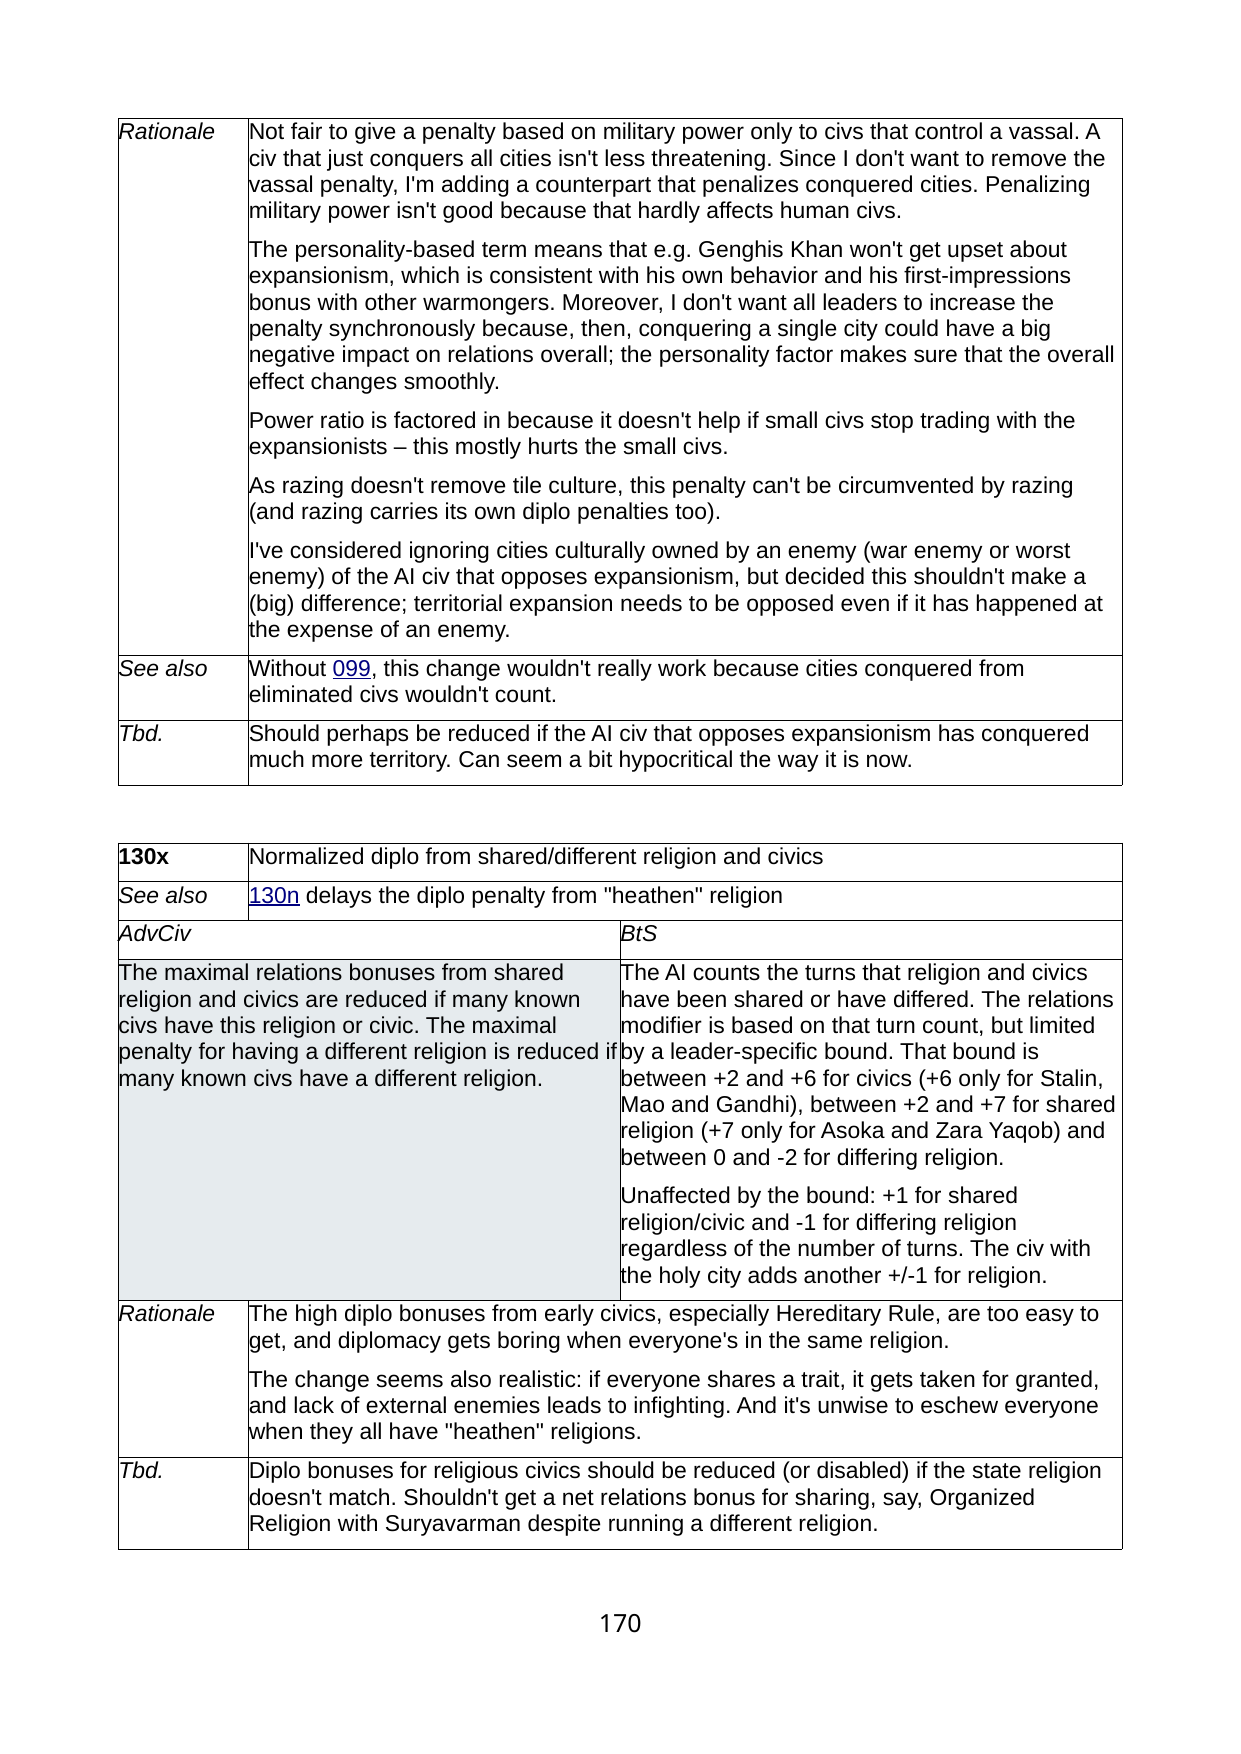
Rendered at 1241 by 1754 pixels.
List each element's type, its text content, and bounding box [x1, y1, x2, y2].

table_cell Rationale [119, 1301, 248, 1457]
table_cell The high diplo bonuses from early civics, especially Hereditary Rule, are too easy to get, and diplomacy gets boring when everyone's in the same religion. The change seems also realistic: if everyone shares a trait, it gets taken for granted, and lack of external enemies leads to infighting. And it's unwise to eschew everyone when they all have "heathen" religions. [249, 1301, 1122, 1457]
table_cell AdvCiv [119, 921, 620, 959]
table_header 130x [119, 844, 248, 881]
table_cell Diplo bonuses for religious civics should be reduced (or disabled) if the state religion doesn't match. Shouldn't get a net relations bonus for sharing, say, Organized Religion with Suryavarman despite running a different religion. [249, 1458, 1122, 1548]
table_cell The maximal relations bonuses from shared religion and civics are reduced if many known civs have this religion or civic. The maximal penalty for having a different religion is reduced if many known civs have a different religion. [119, 960, 620, 1300]
table_cell Rationale [119, 119, 248, 654]
table_cell Should perhaps be reduced if the AI civ that opposes expansionism has conquered much more territory. Can seem a bit hypocritical the way it is now. [249, 721, 1122, 785]
table_cell Without 099, this change wouldn't really work because cities conquered from eliminated civs wouldn't count. [249, 656, 1122, 720]
table_cell Tbd. [119, 721, 248, 785]
table_cell 130n delays the diplo penalty from "heathen" religion [249, 882, 1122, 920]
table_cell BtS [621, 921, 1122, 959]
table_cell See also [119, 882, 248, 920]
table_cell Tbd. [119, 1458, 248, 1548]
table_cell The AI counts the turns that religion and civics have been shared or have differed. The relations modifier is based on that turn count, but limited by a leader-specific bound. That bound is between +2 and +6 for civics (+6 only for Stalin, Mao and Gandhi), between +2 and +7 for shared religion (+7 only for Asoka and Zara Yaqob) and between 0 and -2 for differing religion. Unaffected by the bound: +1 for shared religion/civic and -1 for differing religion regardless of the number of turns. The civ with the holy city adds another +/-1 for religion. [621, 960, 1122, 1300]
table_cell Not fair to give a penalty based on military power only to civs that control a vassal. A civ that just conquers all cities isn't less threatening. Since I don't want to remove the vassal penalty, I'm adding a counterpart that penalizes conquered cities. Penalizing military power isn't good because that hardly affects human civs. The personality-based term means that e.g. Genghis Khan won't get upset about expansionism, which is consistent with his own behavior and his first-impressions bonus with other warmongers. Moreover, I don't want all leaders to increase the penalty synchronously because, then, conquering a single city could have a big negative impact on relations overall; the personality factor makes sure that the overall effect changes smoothly. Power ratio is factored in because it doesn't help if small civs stop trading with the expansionists – this mostly hurts the small civs. As razing doesn't remove tile culture, this penalty can't be circumvented by razing (and razing carries its own diplo penalties too). I've considered ignoring cities culturally owned by an enemy (war enemy or worst enemy) of the AI civ that opposes expansionism, but decided this shouldn't make a (big) difference; territorial expansion needs to be opposed even if it has happened at the expense of an enemy. [249, 119, 1122, 654]
table_cell See also [119, 656, 248, 720]
table_header Normalized diplo from shared/different religion and civics [249, 844, 1122, 881]
